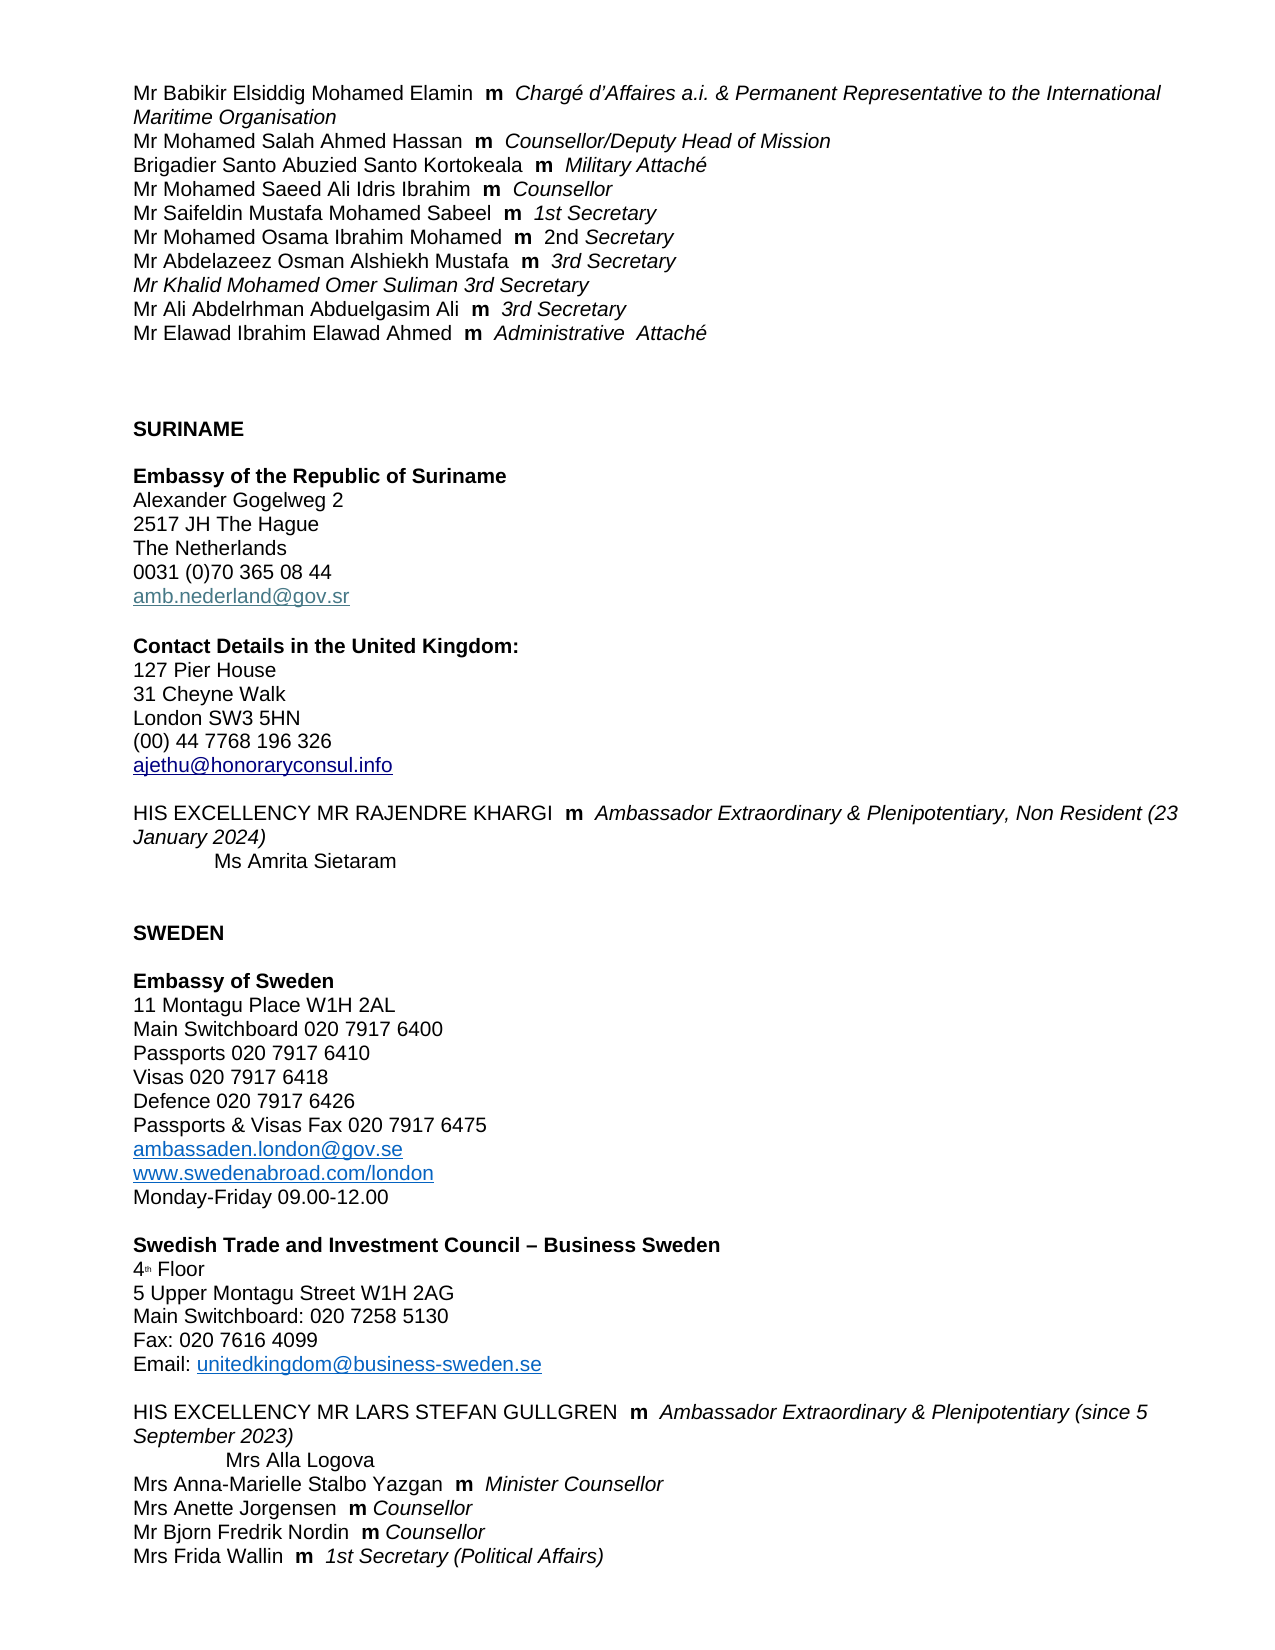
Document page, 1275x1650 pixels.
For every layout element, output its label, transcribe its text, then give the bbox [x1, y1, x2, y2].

text www.swedenabroad.com/london [133, 1161, 1181, 1184]
text HIS EXCELLENCY MR LARS STEFAN GULLGREN m Ambassador Extraordinary & Plenipotentiary (since 5 September 2023) [133, 1400, 1181, 1448]
text 2517 JH The Hague [133, 512, 1181, 536]
text Monday-Friday 09.00-12.00 [133, 1184, 1181, 1208]
text amb.nederland@gov.sr [133, 584, 1181, 608]
text Mr Mohamed Salah Ahmed Hassan m Counsellor/Deputy Head of Mission [133, 129, 1181, 153]
text Mrs Anna-Marielle Stalbo Yazgan m Minister Counsellor [133, 1472, 1181, 1496]
text SURINAME [133, 416, 1181, 440]
text Mrs Frida Wallin m 1st Secretary (Political Affairs) [133, 1544, 1181, 1568]
text Mr Abdelazeez Osman Alshiekh Mustafa m 3rd Secretary [133, 249, 1181, 273]
text Alexander Gogelweg 2 [133, 488, 1181, 512]
text Contact Details in the United Kingdom: [133, 633, 1181, 657]
text Mrs Anette Jorgensen m Counsellor [133, 1496, 1181, 1520]
text Mr Elawad Ibrahim Elawad Ahmed m Administrative Attaché [133, 321, 1181, 344]
text Mr Ali Abdelrhman Abduelgasim Ali m 3rd Secretary [133, 297, 1181, 321]
text HIS EXCELLENCY MR RAJENDRE KHARGI m Ambassador Extraordinary & Plenipotentiary, Non Resident (23 January 2024) [133, 801, 1181, 849]
text Mr Saifeldin Mustafa Mohamed Sabeel m 1st Secretary [133, 201, 1181, 225]
text The Netherlands [133, 536, 1181, 560]
text Swedish Trade and Investment Council – Business Sweden [133, 1232, 1181, 1256]
text SWEDEN [133, 921, 1181, 945]
text Brigadier Santo Abuzied Santo Kortokeala m Military Attaché [133, 153, 1181, 177]
text Mr Bjorn Fredrik Nordin m Counsellor [133, 1520, 1181, 1544]
text Defence 020 7917 6426 [133, 1089, 1181, 1113]
text ambassaden.london@gov.se [133, 1137, 1181, 1161]
text Embassy of Sweden [133, 969, 1181, 993]
text Passports & Visas Fax 020 7917 6475 [133, 1113, 1181, 1137]
text 5 Upper Montagu Street W1H 2AG [133, 1280, 1181, 1304]
text 127 Pier House [133, 657, 1181, 681]
text Email: unitedkingdom@business-sweden.se [133, 1352, 1181, 1376]
text Main Switchboard 020 7917 6400 [133, 1017, 1181, 1041]
text London SW3 5HN [133, 705, 1181, 729]
text Ms Amrita Sietaram [133, 849, 1181, 873]
text Mrs Alla Logova [133, 1448, 1181, 1472]
text Visas 020 7917 6418 [133, 1065, 1181, 1089]
text ajethu@honoraryconsul.info [133, 753, 1181, 777]
text Main Switchboard: 020 7258 5130 [133, 1304, 1181, 1328]
text Mr Babikir Elsiddig Mohamed Elamin m Chargé d’Affaires a.i. & Permanent Representative to the International Maritime Organisation [133, 81, 1181, 129]
subtitle Embassy of the Republic of Suriname [133, 464, 1181, 488]
text Passports 020 7917 6410 [133, 1041, 1181, 1065]
text Fax: 020 7616 4099 [133, 1328, 1181, 1352]
text Mr Mohamed Saeed Ali Idris Ibrahim m Counsellor [133, 177, 1181, 201]
text Mr Mohamed Osama Ibrahim Mohamed m 2nd Secretary [133, 225, 1181, 249]
text (00) 44 7768 196 326 [133, 729, 1181, 753]
text 4th Floor [133, 1256, 1181, 1280]
text Mr Khalid Mohamed Omer Suliman 3rd Secretary [133, 273, 1181, 297]
text 11 Montagu Place W1H 2AL [133, 993, 1181, 1017]
text 31 Cheyne Walk [133, 681, 1181, 705]
text 0031 (0)70 365 08 44 [133, 560, 1181, 584]
